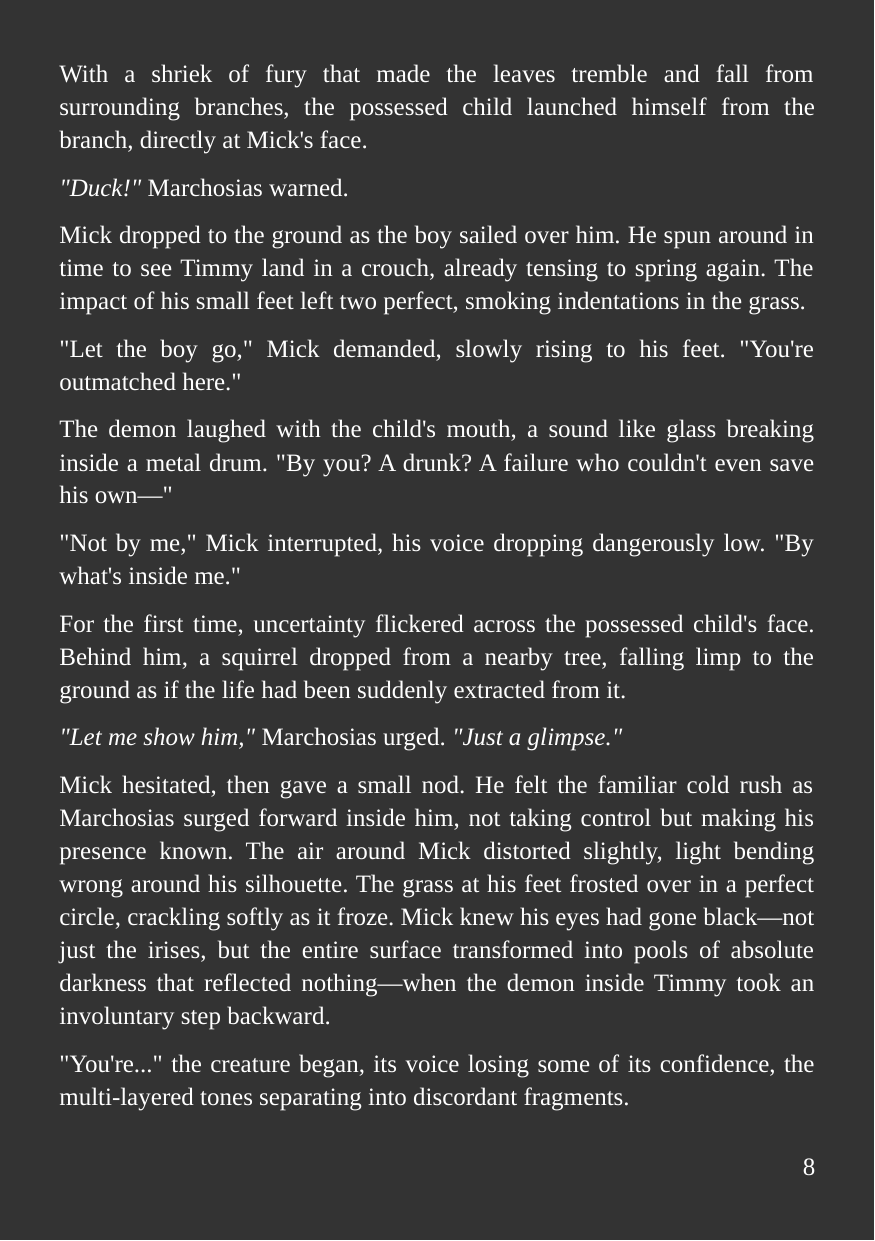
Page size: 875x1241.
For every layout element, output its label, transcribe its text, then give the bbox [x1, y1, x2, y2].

text "Not by me," Mick interrupted, his voice dropping dangerously low. "By what's inside me." [59, 528, 815, 590]
text "Duck!" Marchosias warned. [59, 173, 815, 201]
text With a shriek of fury that made the leaves tremble and fall from surrounding branches, the possessed child launched himself from the branch, directly at Mick's face. [59, 59, 815, 154]
text "You're..." the creature began, its voice losing some of its confidence, the multi-layered tones separating into discordant fragments. [59, 1049, 815, 1111]
text For the first time, uncertainty flickered across the possessed child's face. Behind him, a squirrel dropped from a nearby tree, falling limp to the ground as if the life had been suddenly extracted from it. [59, 609, 815, 704]
text Mick hesitated, then gave a small nod. He felt the familiar cold rush as Marchosias surged forward inside him, not taking control but making his presence known. The air around Mick distorted slightly, light bending wrong around his silhouette. The grass at his feet frosted over in a perfect circle, crackling softly as it froze. Mick knew his eyes had gone black—not just the irises, but the entire surface transformed into pools of absolute darkness that reflected nothing—when the demon inside Timmy took an involuntary step backward. [59, 770, 815, 1030]
text Mick dropped to the ground as the boy sailed over him. He spun around in time to see Timmy land in a crouch, already tensing to spring again. The impact of his small feet left two perfect, smoking indentations in the grass. [59, 220, 815, 315]
text The demon laughed with the child's mouth, a sound like glass breaking inside a metal drum. "By you? A drunk? A failure who couldn't even save his own—" [59, 414, 815, 509]
text "Let the boy go," Mick demanded, slowly rising to his feet. "You're outmatched here." [59, 334, 815, 396]
text "Let me show him," Marchosias urged. "Just a glimpse." [59, 722, 815, 751]
